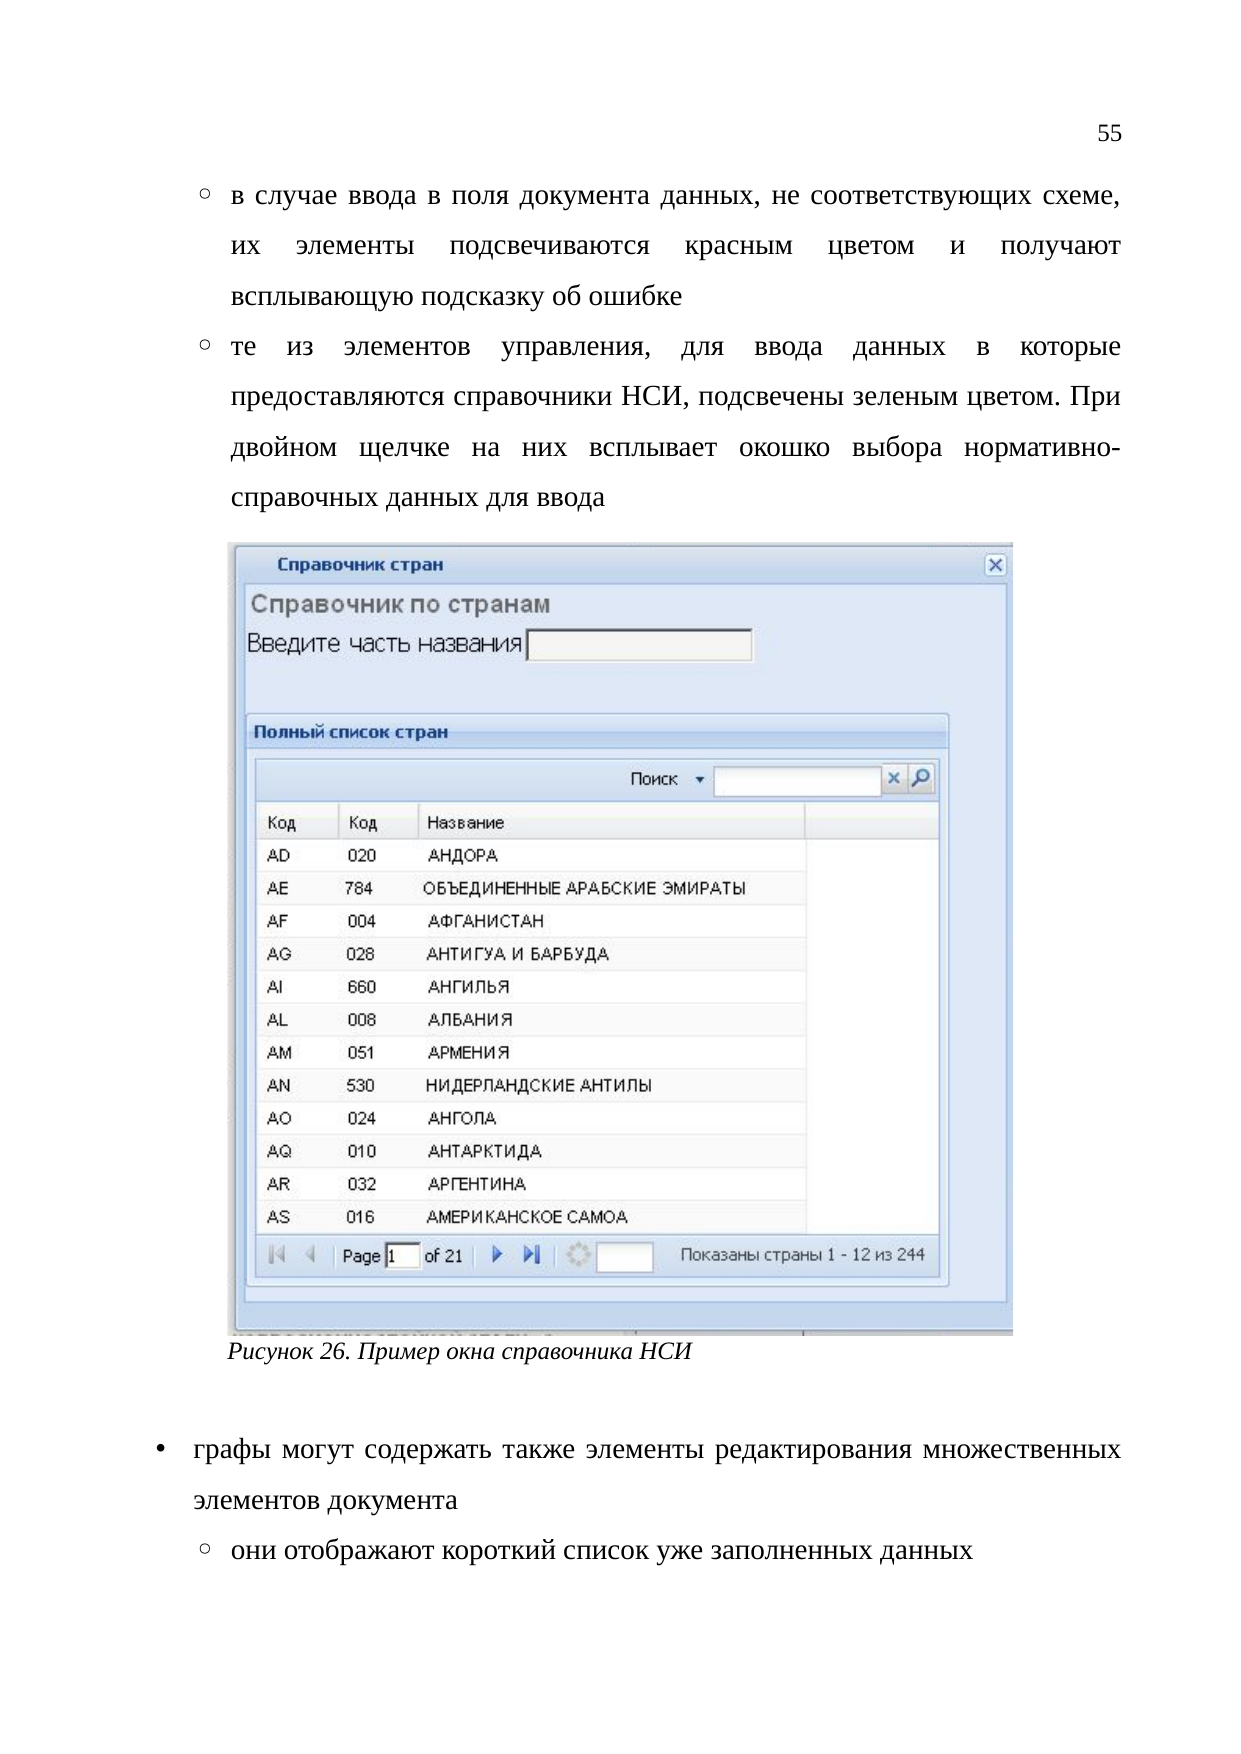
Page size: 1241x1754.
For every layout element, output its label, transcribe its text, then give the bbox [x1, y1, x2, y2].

list в случае ввода в поля документа данных, не соответствующих схеме, их элементы подсвечиваются красным цветом и получают всплывающую подсказку об ошибке [193, 177, 1122, 311]
list графы могут содержать также элементы редактирования множественных элементов документа [156, 1432, 1122, 1516]
picture [227, 542, 1014, 1336]
list Рисунок 26. Пример окна справочника НСИ [227, 1336, 1013, 1364]
list те из элементов управления, для ввода данных в которые предоставляются справочники НСИ, подсвечены зеленым цветом. При двойном щелчке на них всплывает окошко выбора нормативно-справочных данных для ввода [193, 328, 1122, 513]
list они отображают короткий список уже заполненных данных [193, 1532, 1122, 1566]
